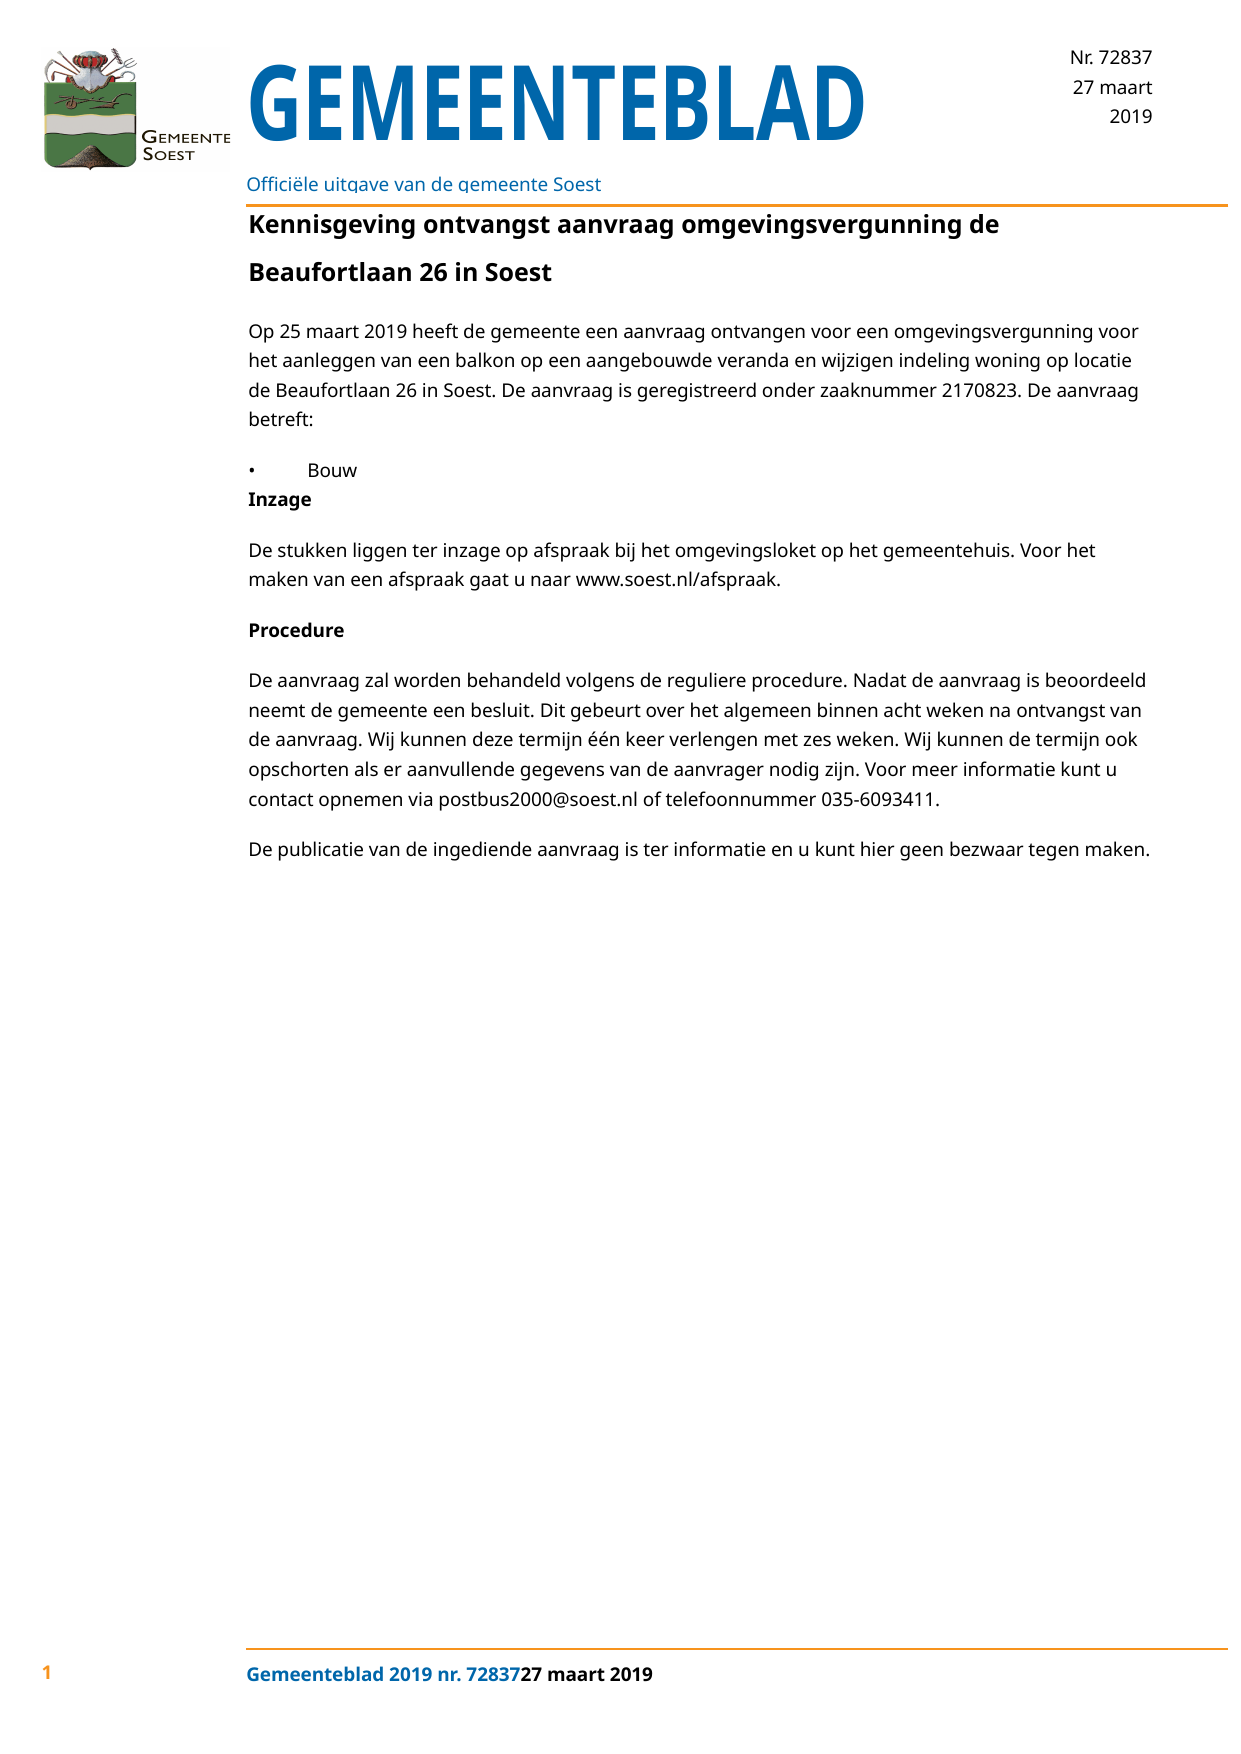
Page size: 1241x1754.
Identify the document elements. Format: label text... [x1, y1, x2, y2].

list Bouw [248, 457, 1152, 483]
text De aanvraag zal worden behandeld volgens de reguliere procedure. Nadat de aanvraag is beoordeeld neemt de gemeente een besluit. Dit gebeurt over het algemeen binnen acht weken na ontvangst van de aanvraag. Wij kunnen deze termijn één keer verlengen met zes weken. Wij kunnen de termijn ook opschorten als er aanvullende gegevens van de aanvrager nodig zijn. Voor meer informatie kunt u contact opnemen via postbus2000@soest.nl of telefoonnummer 035-6093411. [248, 667, 1152, 812]
text De publicatie van de ingediende aanvraag is ter informatie en u kunt hier geen bezwaar tegen maken. [248, 836, 1152, 862]
text Kennisgeving ontvangst aanvraag omgevingsvergunning de Beaufortlaan 26 in Soest [248, 207, 1152, 288]
text Inzage [248, 487, 1152, 512]
text De stukken liggen ter inzage op afspraak bij het omgevingsloket op het gemeentehuis. Voor het maken van een afspraak gaat u naar www.soest.nl/afspraak. [248, 537, 1152, 592]
text Op 25 maart 2019 heeft de gemeente een aanvraag ontvangen voor een omgevingsvergunning voor het aanleggen van een balkon op een aangebouwde veranda en wijzigen indeling woning op locatie de Beaufortlaan 26 in Soest. De aanvraag is geregistreerd onder zaaknummer 2170823. De aanvraag betreft: [248, 318, 1152, 432]
picture [41, 47, 231, 172]
text Procedure [248, 617, 1152, 643]
